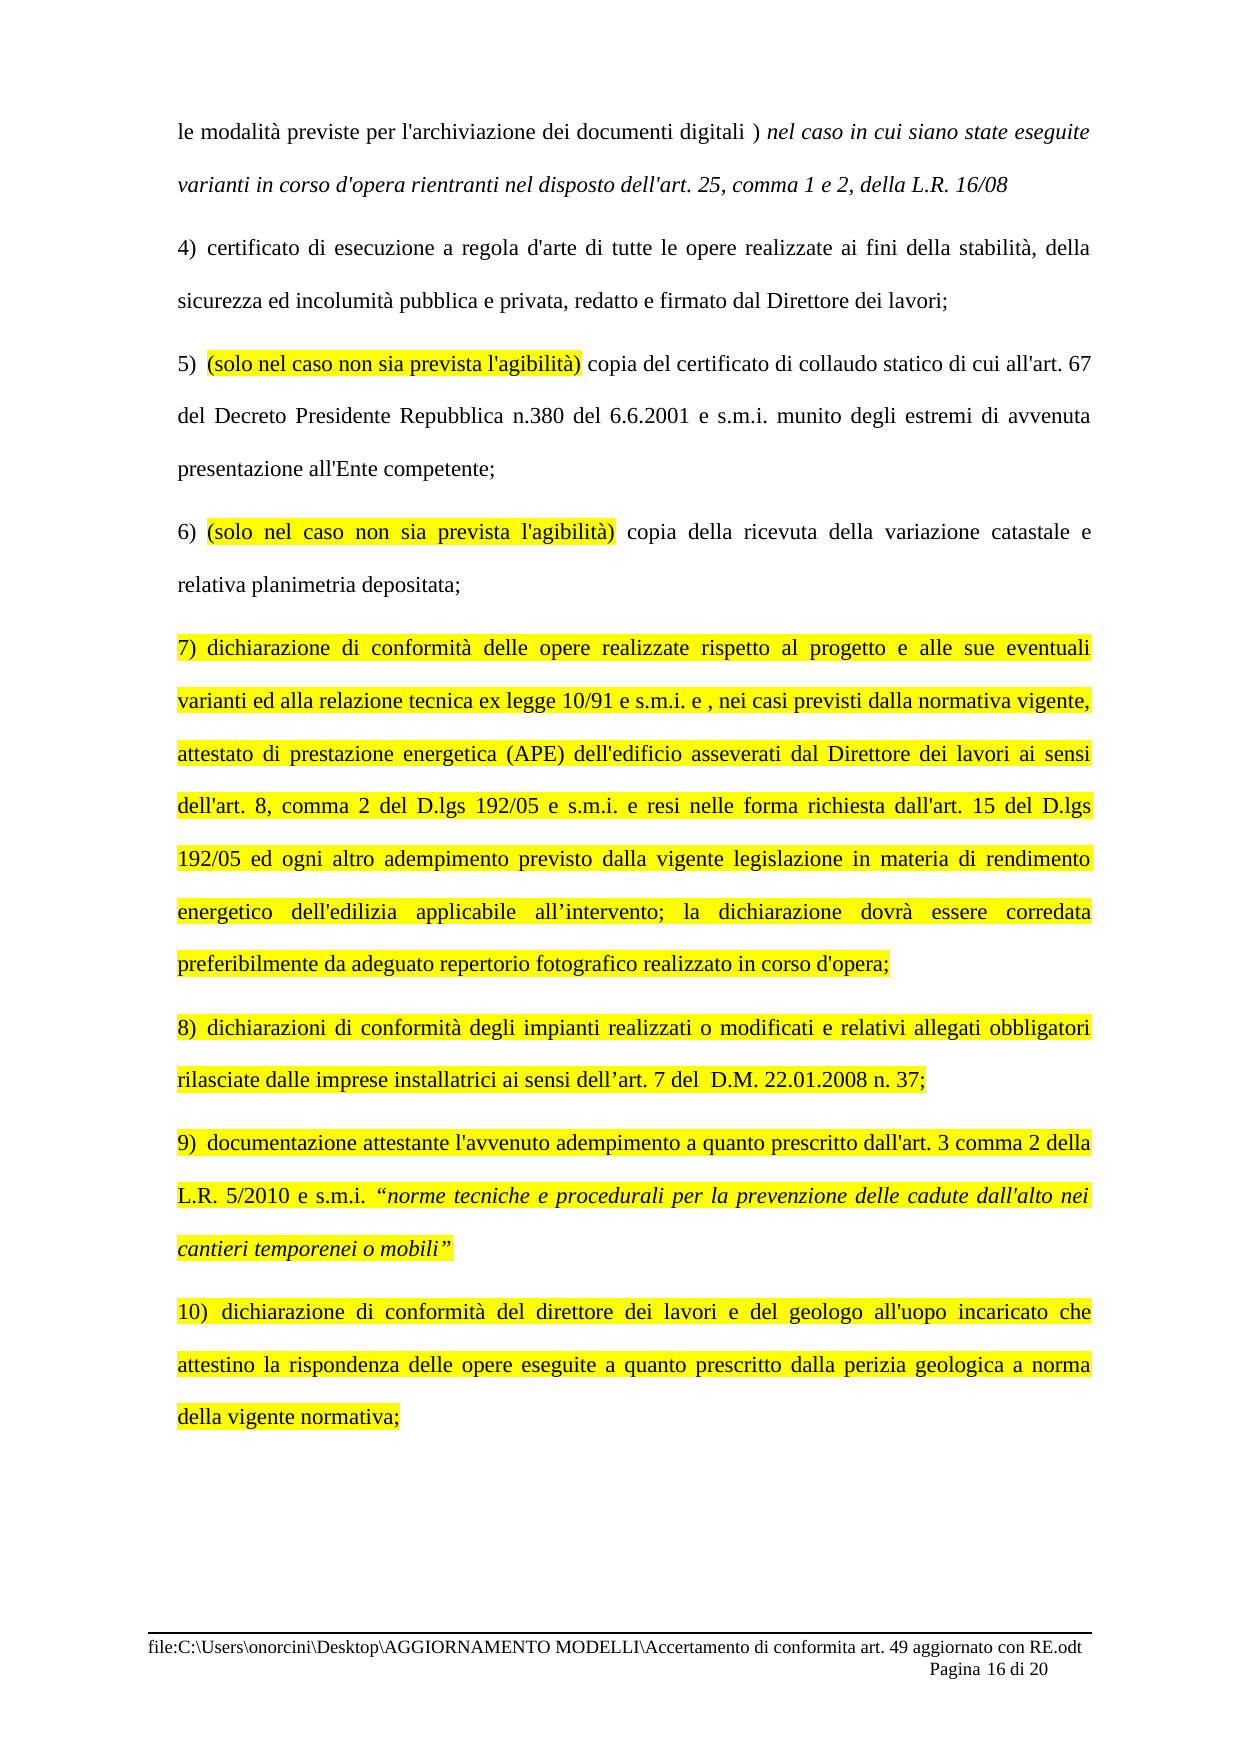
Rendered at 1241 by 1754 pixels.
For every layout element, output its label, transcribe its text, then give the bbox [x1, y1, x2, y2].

list dichiarazione di conformità delle opere realizzate rispetto al progetto e alle sue eventuali varianti ed alla relazione tecnica ex legge 10/91 e s.m.i. e , nei casi previsti dalla normativa vigente, attestato di prestazione energetica (APE) dell'edificio asseverati dal Direttore dei lavori ai sensi dell'art. 8, comma 2 del D.lgs 192/05 e s.m.i. e resi nelle forma richiesta dall'art. 15 del D.lgs 192/05 ed ogni altro adempimento previsto dalla vigente legislazione in materia di rendimento energetico dell'edilizia applicabile all’intervento; la dichiarazione dovrà essere corredata preferibilmente da adeguato repertorio fotografico realizzato in corso d'opera; [177, 634, 1092, 977]
list documentazione attestante l'avvenuto adempimento a quanto prescritto dall'art. 3 comma 2 della L.R. 5/2010 e s.m.i. “norme tecniche e procedurali per la prevenzione delle cadute dall'alto nei cantieri temporenei o mobili” [177, 1129, 1092, 1261]
list le modalità previste per l'archiviazione dei documenti digitali ) nel caso in cui siano state eseguite varianti in corso d'opera rientranti nel disposto dell'art. 25, comma 1 e 2, della L.R. 16/08 [177, 118, 1092, 197]
list dichiarazione di conformità del direttore dei lavori e del geologo all'uopo incaricato che attestino la rispondenza delle opere eseguite a quanto prescritto dalla perizia geologica a norma della vigente normativa; [177, 1298, 1092, 1430]
list certificato di esecuzione a regola d'arte di tutte le opere realizzate ai fini della stabilità, della sicurezza ed incolumità pubblica e privata, redatto e firmato dal Direttore dei lavori; [177, 234, 1092, 313]
list (solo nel caso non sia prevista l'agibilità) copia della ricevuta della variazione catastale e relativa planimetria depositata; [177, 518, 1092, 597]
list (solo nel caso non sia prevista l'agibilità) copia del certificato di collaudo statico di cui all'art. 67 del Decreto Presidente Repubblica n.380 del 6.6.2001 e s.m.i. munito degli estremi di avvenuta presentazione all'Ente competente; [177, 350, 1092, 482]
list dichiarazioni di conformità degli impianti realizzati o modificati e relativi allegati obbligatori rilasciate dalle imprese installatrici ai sensi dell’art. 7 del D.M. 22.01.2008 n. 37; [177, 1013, 1092, 1093]
